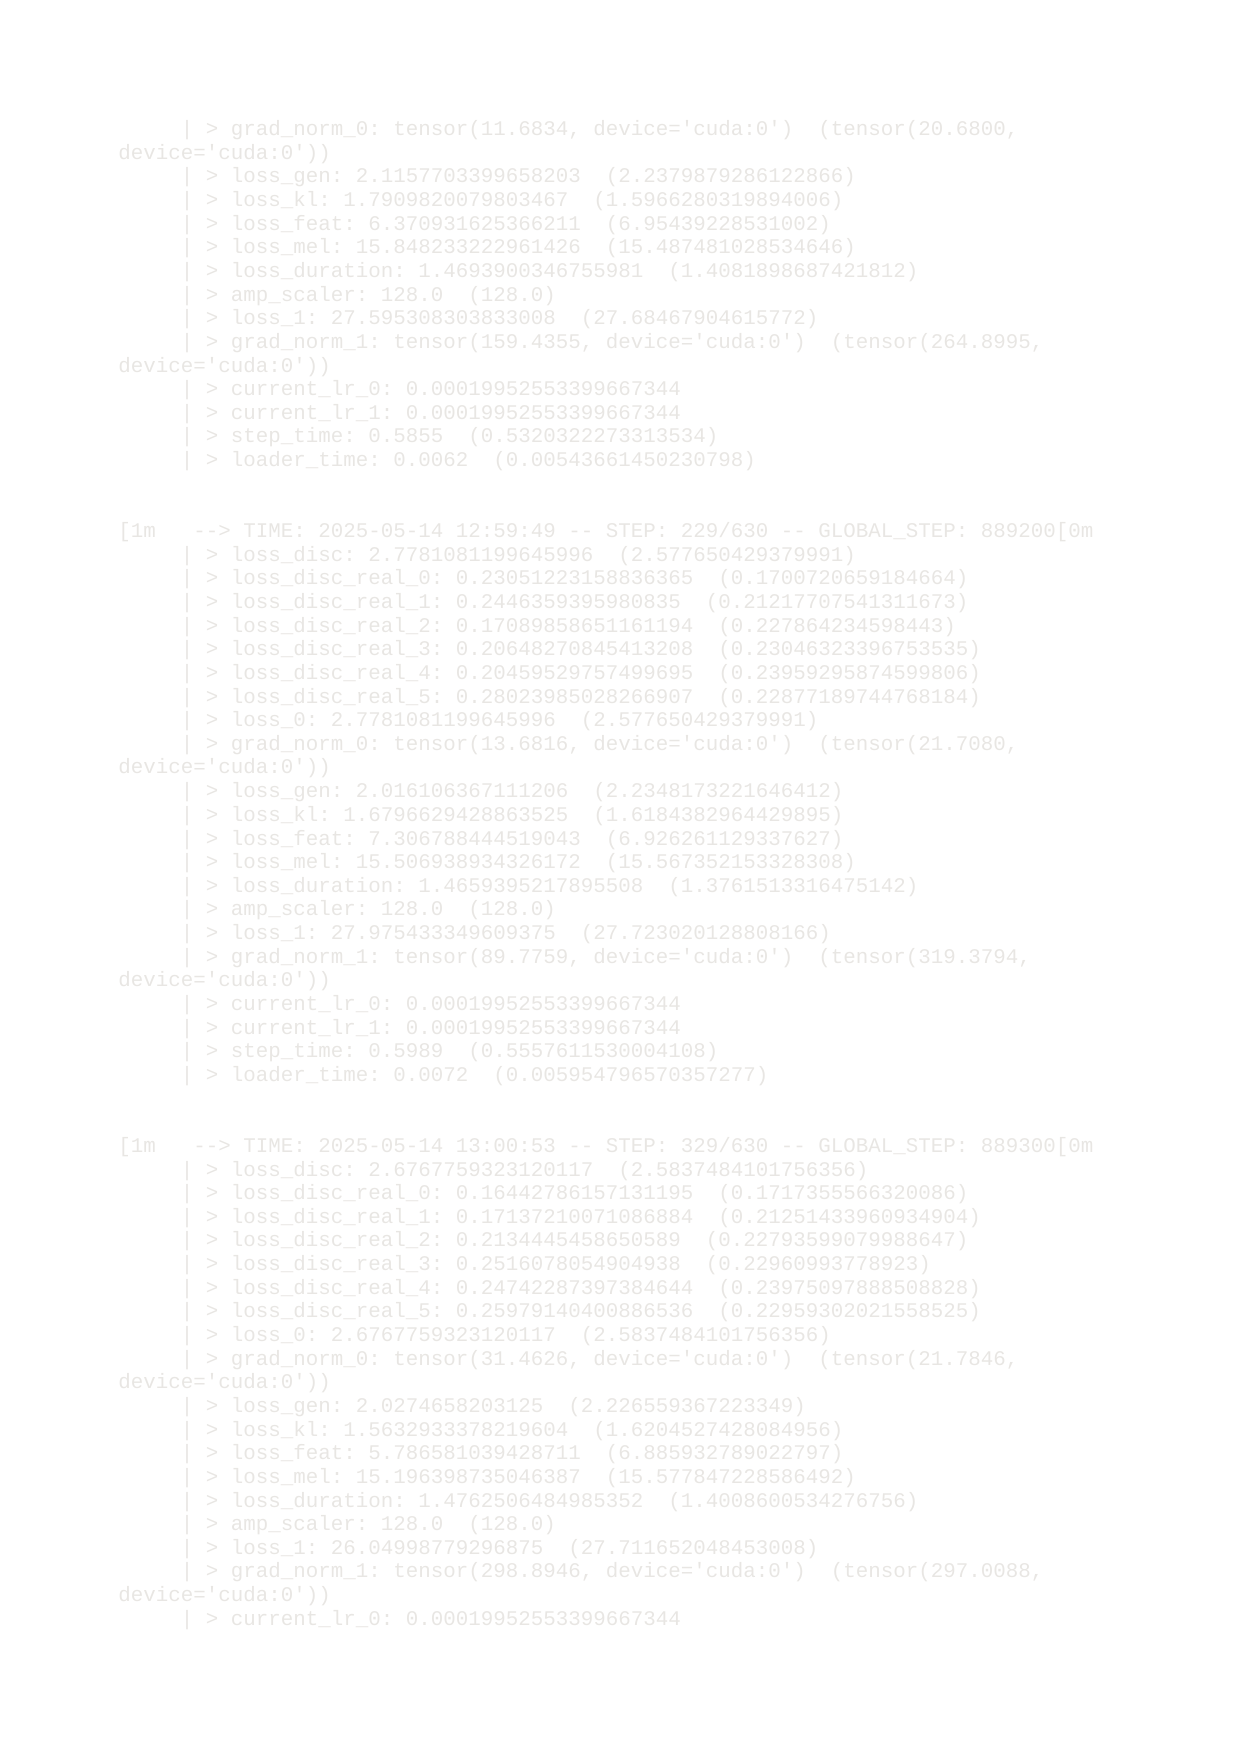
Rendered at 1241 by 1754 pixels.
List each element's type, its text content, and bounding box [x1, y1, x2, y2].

text | > loss_disc_real_3: 0.20648270845413208 (0.23046323396753535) [118, 638, 1122, 662]
text | > current_lr_1: 0.00019952553399667344 [118, 1017, 1122, 1040]
text | > grad_norm_0: tensor(13.6816, device='cuda:0') (tensor(21.7080, device='cuda:0')) [118, 733, 1122, 780]
text | > loss_disc_real_0: 0.16442786157131195 (0.1717355566320086) [118, 1182, 1122, 1206]
text | > loss_0: 2.7781081199645996 (2.577650429379991) [118, 709, 1122, 733]
text | > amp_scaler: 128.0 (128.0) [118, 284, 1122, 307]
text | > loss_disc_real_4: 0.24742287397384644 (0.23975097888508828) [118, 1277, 1122, 1300]
text | > amp_scaler: 128.0 (128.0) [118, 898, 1122, 922]
text | > loss_disc_real_2: 0.17089858651161194 (0.227864234598443) [118, 615, 1122, 638]
text | > loss_feat: 5.786581039428711 (6.885932789022797) [118, 1442, 1122, 1466]
text | > loss_disc_real_1: 0.17137210071086884 (0.21251433960934904) [118, 1206, 1122, 1229]
text | > loss_disc_real_4: 0.20459529757499695 (0.23959295874599806) [118, 662, 1122, 686]
text | > grad_norm_1: tensor(159.4355, device='cuda:0') (tensor(264.8995, device='cuda:0')) [118, 331, 1122, 378]
text | > loss_gen: 2.016106367111206 (2.2348173221646412) [118, 780, 1122, 804]
text | > grad_norm_1: tensor(89.7759, device='cuda:0') (tensor(319.3794, device='cuda:0')) [118, 946, 1122, 993]
text | > loss_disc_real_5: 0.25979140400886536 (0.22959302021558525) [118, 1300, 1122, 1324]
text | > loss_kl: 1.6796629428863525 (1.6184382964429895) [118, 804, 1122, 827]
text | > loss_duration: 1.4693900346755981 (1.4081898687421812) [118, 260, 1122, 284]
text | > loss_disc_real_0: 0.23051223158836365 (0.1700720659184664) [118, 567, 1122, 591]
text | > loss_kl: 1.7909820079803467 (1.5966280319894006) [118, 189, 1122, 213]
text | > loss_disc_real_5: 0.28023985028266907 (0.22877189744768184) [118, 686, 1122, 709]
text [1m --> TIME: 2025-05-14 13:00:53 -- STEP: 329/630 -- GLOBAL_STEP: 889300[0m [118, 1135, 1122, 1158]
text | > loss_disc: 2.7781081199645996 (2.577650429379991) [118, 544, 1122, 567]
text | > loss_gen: 2.0274658203125 (2.226559367223349) [118, 1395, 1122, 1419]
text | > loss_disc_real_1: 0.2446359395980835 (0.21217707541311673) [118, 591, 1122, 615]
text | > loss_duration: 1.4659395217895508 (1.3761513316475142) [118, 875, 1122, 898]
text | > loss_disc_real_2: 0.2134445458650589 (0.22793599079988647) [118, 1229, 1122, 1253]
text | > current_lr_1: 0.00019952553399667344 [118, 402, 1122, 426]
text | > step_time: 0.5989 (0.5557611530004108) [118, 1040, 1122, 1064]
text | > loss_mel: 15.848233222961426 (15.487481028534646) [118, 236, 1122, 260]
text | > loss_gen: 2.1157703399658203 (2.2379879286122866) [118, 165, 1122, 189]
text | > loss_disc: 2.6767759323120117 (2.5837484101756356) [118, 1158, 1122, 1182]
text | > current_lr_0: 0.00019952553399667344 [118, 378, 1122, 402]
text | > loss_feat: 7.306788444519043 (6.926261129337627) [118, 827, 1122, 851]
text | > loss_mel: 15.506938934326172 (15.567352153328308) [118, 851, 1122, 875]
text | > loader_time: 0.0072 (0.005954796570357277) [118, 1064, 1122, 1088]
text | > grad_norm_1: tensor(298.8946, device='cuda:0') (tensor(297.0088, device='cuda:0')) [118, 1561, 1122, 1608]
text | > loss_disc_real_3: 0.2516078054904938 (0.22960993778923) [118, 1253, 1122, 1277]
text | > loss_0: 2.6767759323120117 (2.5837484101756356) [118, 1324, 1122, 1348]
text | > loss_kl: 1.5632933378219604 (1.6204527428084956) [118, 1419, 1122, 1442]
text | > loss_1: 27.975433349609375 (27.723020128808166) [118, 922, 1122, 946]
text | > grad_norm_0: tensor(11.6834, device='cuda:0') (tensor(20.6800, device='cuda:0')) [118, 118, 1122, 165]
text | > loss_mel: 15.196398735046387 (15.577847228586492) [118, 1466, 1122, 1489]
text | > amp_scaler: 128.0 (128.0) [118, 1513, 1122, 1537]
text [1m --> TIME: 2025-05-14 12:59:49 -- STEP: 229/630 -- GLOBAL_STEP: 889200[0m [118, 520, 1122, 544]
text | > loss_duration: 1.4762506484985352 (1.4008600534276756) [118, 1489, 1122, 1513]
text | > loss_1: 27.595308303833008 (27.68467904615772) [118, 307, 1122, 331]
text | > loss_feat: 6.370931625366211 (6.95439228531002) [118, 213, 1122, 236]
text | > loader_time: 0.0062 (0.00543661450230798) [118, 449, 1122, 473]
text | > grad_norm_0: tensor(31.4626, device='cuda:0') (tensor(21.7846, device='cuda:0')) [118, 1348, 1122, 1395]
text | > current_lr_0: 0.00019952553399667344 [118, 1608, 1122, 1631]
text | > current_lr_0: 0.00019952553399667344 [118, 993, 1122, 1017]
text | > loss_1: 26.04998779296875 (27.711652048453008) [118, 1537, 1122, 1561]
text | > step_time: 0.5855 (0.5320322273313534) [118, 426, 1122, 449]
